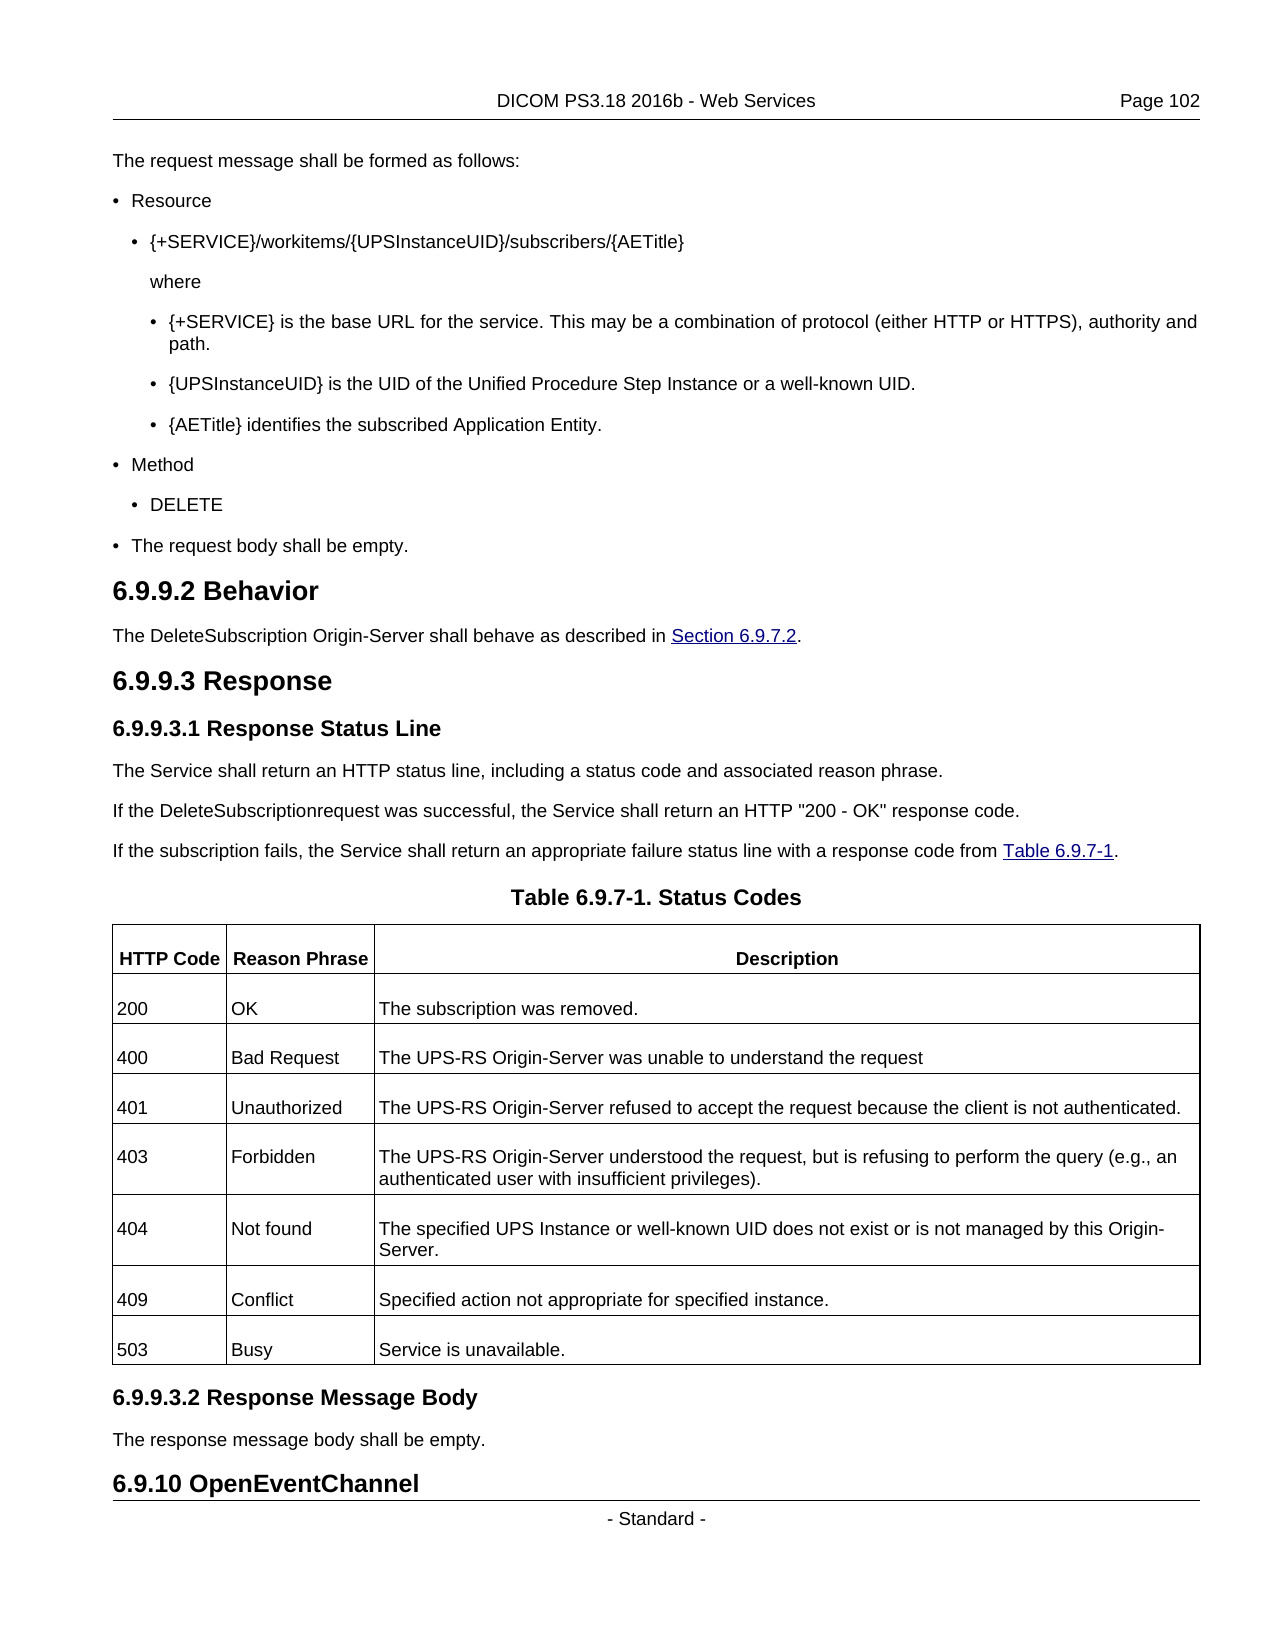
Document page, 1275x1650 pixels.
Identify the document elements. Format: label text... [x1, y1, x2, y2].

table_cell The UPS-RS Origin-Server refused to accept the request because the client is not authenticated. [375, 1074, 1199, 1122]
table_cell 404 [113, 1195, 226, 1265]
text The request message shall be formed as follows: [112, 150, 1200, 172]
table_cell Bad Request [227, 1024, 374, 1073]
text 6.9.9.2 Behavior [112, 575, 1200, 606]
text The response message body shall be empty. [112, 1429, 1200, 1450]
table_cell Not found [227, 1195, 374, 1265]
list {+SERVICE} is the base URL for the service. This may be a combination of protocol (either HTTP or HTTPS), authority and path. [150, 311, 1200, 354]
table_cell The subscription was removed. [375, 974, 1199, 1023]
table_cell Conflict [227, 1266, 374, 1314]
text If the DeleteSubscriptionrequest was successful, the Service shall return an HTTP "200 - OK" response code. [112, 800, 1200, 821]
table_cell The UPS-RS Origin-Server was unable to understand the request [375, 1024, 1199, 1073]
table_cell 403 [113, 1124, 226, 1194]
text 6.9.9.3 Response [112, 665, 1200, 696]
list where [131, 271, 1200, 292]
table_cell 503 [113, 1316, 226, 1364]
text The DeleteSubscription Origin-Server shall behave as described in Section 6.9.7.2. [112, 625, 1200, 646]
text 6.9.9.3.2 Response Message Body [112, 1384, 1200, 1410]
list Method [112, 454, 1200, 475]
text If the subscription fails, the Service shall return an appropriate failure status line with a response code from Table 6.9.7-1. [112, 840, 1200, 862]
table_cell Forbidden [227, 1124, 374, 1194]
table_cell 409 [113, 1266, 226, 1314]
table_cell OK [227, 974, 374, 1023]
table_cell 401 [113, 1074, 226, 1122]
table_header Reason Phrase [227, 925, 374, 973]
table_cell 400 [113, 1024, 226, 1073]
table_cell The specified UPS Instance or well-known UID does not exist or is not managed by this Origin-Server. [375, 1195, 1199, 1265]
table_cell 200 [113, 974, 226, 1023]
table_cell Unauthorized [227, 1074, 374, 1122]
text The Service shall return an HTTP status line, including a status code and associated reason phrase. [112, 759, 1200, 781]
text Table 6.9.7-1. Status Codes [112, 884, 1200, 910]
list {AETitle} identifies the subscribed Application Entity. [150, 413, 1200, 435]
list The request body shall be empty. [112, 534, 1200, 556]
table_cell Service is unavailable. [375, 1316, 1199, 1364]
table_cell Specified action not appropriate for specified instance. [375, 1266, 1199, 1314]
list Resource [112, 190, 1200, 212]
text 6.9.10 OpenEventChannel [112, 1469, 1200, 1498]
table_header Description [375, 925, 1199, 973]
list {+SERVICE}/workitems/{UPSInstanceUID}/subscribers/{AETitle} [131, 231, 1200, 252]
text 6.9.9.3.1 Response Status Line [112, 715, 1200, 741]
list {UPSInstanceUID} is the UID of the Unified Procedure Step Instance or a well-known UID. [150, 373, 1200, 395]
table_cell The UPS-RS Origin-Server understood the request, but is refusing to perform the query (e.g., an authenticated user with insufficient privileges). [375, 1124, 1199, 1194]
table_header HTTP Code [113, 925, 226, 973]
table_cell Busy [227, 1316, 374, 1364]
list DELETE [131, 494, 1200, 516]
